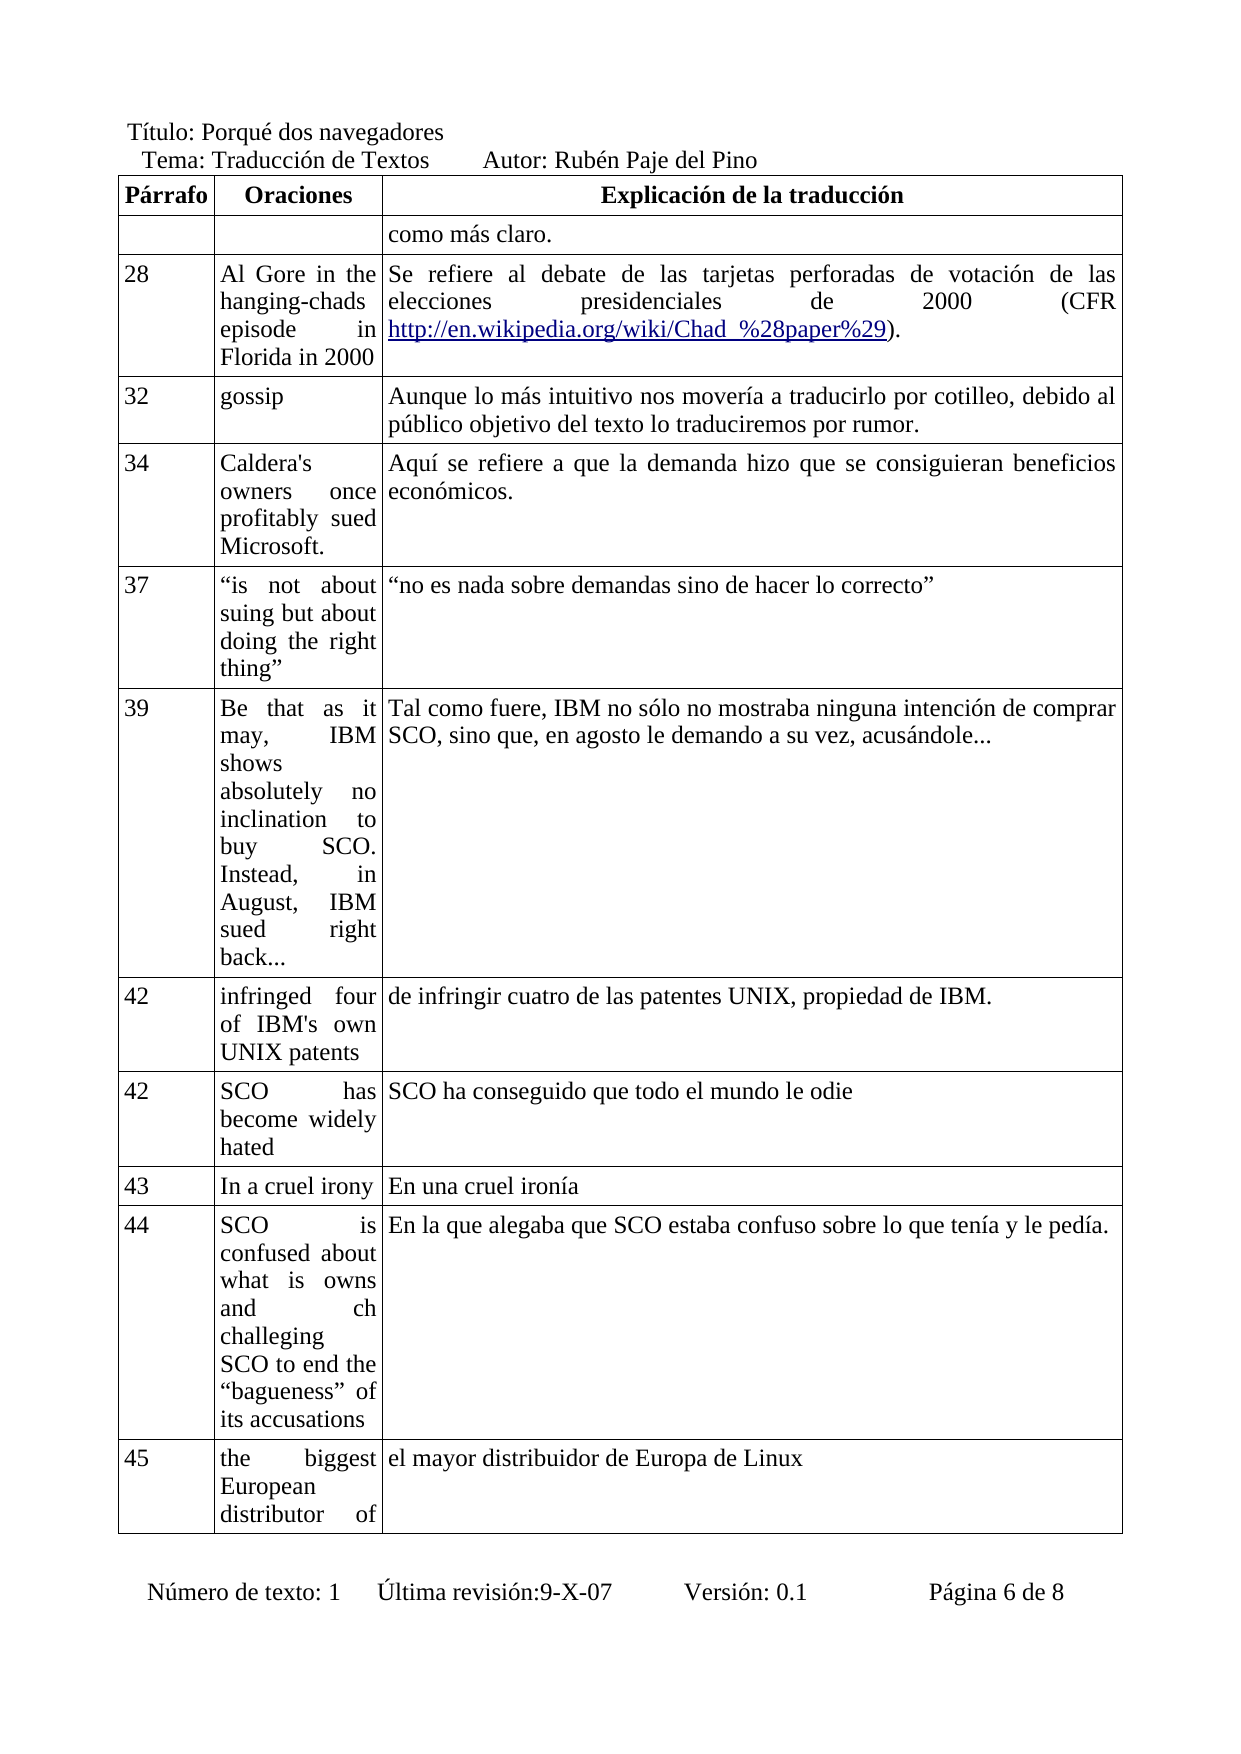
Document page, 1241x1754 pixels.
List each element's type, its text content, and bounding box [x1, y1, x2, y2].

table_cell 42 [119, 978, 214, 1071]
table_cell En la que alegaba que SCO estaba confuso sobre lo que tenía y le pedía. [383, 1206, 1122, 1438]
table_cell SCO has become widely hated [215, 1072, 382, 1166]
table_cell 42 [119, 1072, 214, 1166]
table_cell infringed four of IBM's own UNIX patents [215, 978, 382, 1071]
table_cell “is not about suing but about doing the right thing” [215, 567, 382, 688]
table_cell como más claro. [383, 216, 1122, 254]
table_cell Se refiere al debate de las tarjetas perforadas de votación de las elecciones presidenciales de 2000 (CFR http://en.wikipedia.org/wiki/Chad_%28paper%29). [383, 255, 1122, 376]
table_cell 37 [119, 567, 214, 688]
table_cell Aunque lo más intuitivo nos movería a traducirlo por cotilleo, debido al público objetivo del texto lo traduciremos por rumor. [383, 377, 1122, 443]
table_cell Caldera's owners once profitably sued Microsoft. [215, 444, 382, 566]
table_cell 43 [119, 1167, 214, 1205]
table_cell 28 [119, 255, 214, 376]
table_header Explicación de la traducción [383, 176, 1122, 214]
table_cell En una cruel ironía [383, 1167, 1122, 1205]
table_cell 45 [119, 1440, 214, 1533]
table_cell 32 [119, 377, 214, 443]
table_cell Aquí se refiere a que la demanda hizo que se consiguieran beneficios económicos. [383, 444, 1122, 566]
table_cell gossip [215, 377, 382, 443]
table_cell Al Gore in the hanging-chads episode in Florida in 2000 [215, 255, 382, 376]
table_cell de infringir cuatro de las patentes UNIX, propiedad de IBM. [383, 978, 1122, 1071]
table_cell SCO is confused about what is owns and ch challeging SCO to end the “bagueness” of its accusations [215, 1206, 382, 1438]
table_cell 34 [119, 444, 214, 566]
table_cell SCO ha conseguido que todo el mundo le odie [383, 1072, 1122, 1166]
table_cell [119, 216, 214, 254]
table_cell Be that as it may, IBM shows absolutely no inclination to buy SCO. Instead, in August, IBM sued right back... [215, 689, 382, 977]
table_cell [215, 216, 382, 254]
table_cell Tal como fuere, IBM no sólo no mostraba ninguna intención de comprar SCO, sino que, en agosto le demando a su vez, acusándole... [383, 689, 1122, 977]
table_cell In a cruel irony [215, 1167, 382, 1205]
table_cell 39 [119, 689, 214, 977]
table_cell “no es nada sobre demandas sino de hacer lo correcto” [383, 567, 1122, 688]
table_header Párrafo [119, 176, 214, 214]
table_cell 44 [119, 1206, 214, 1438]
table_cell the biggest European distributor of [215, 1440, 382, 1533]
table_header Oraciones [215, 176, 382, 214]
table_cell el mayor distribuidor de Europa de Linux [383, 1440, 1122, 1533]
